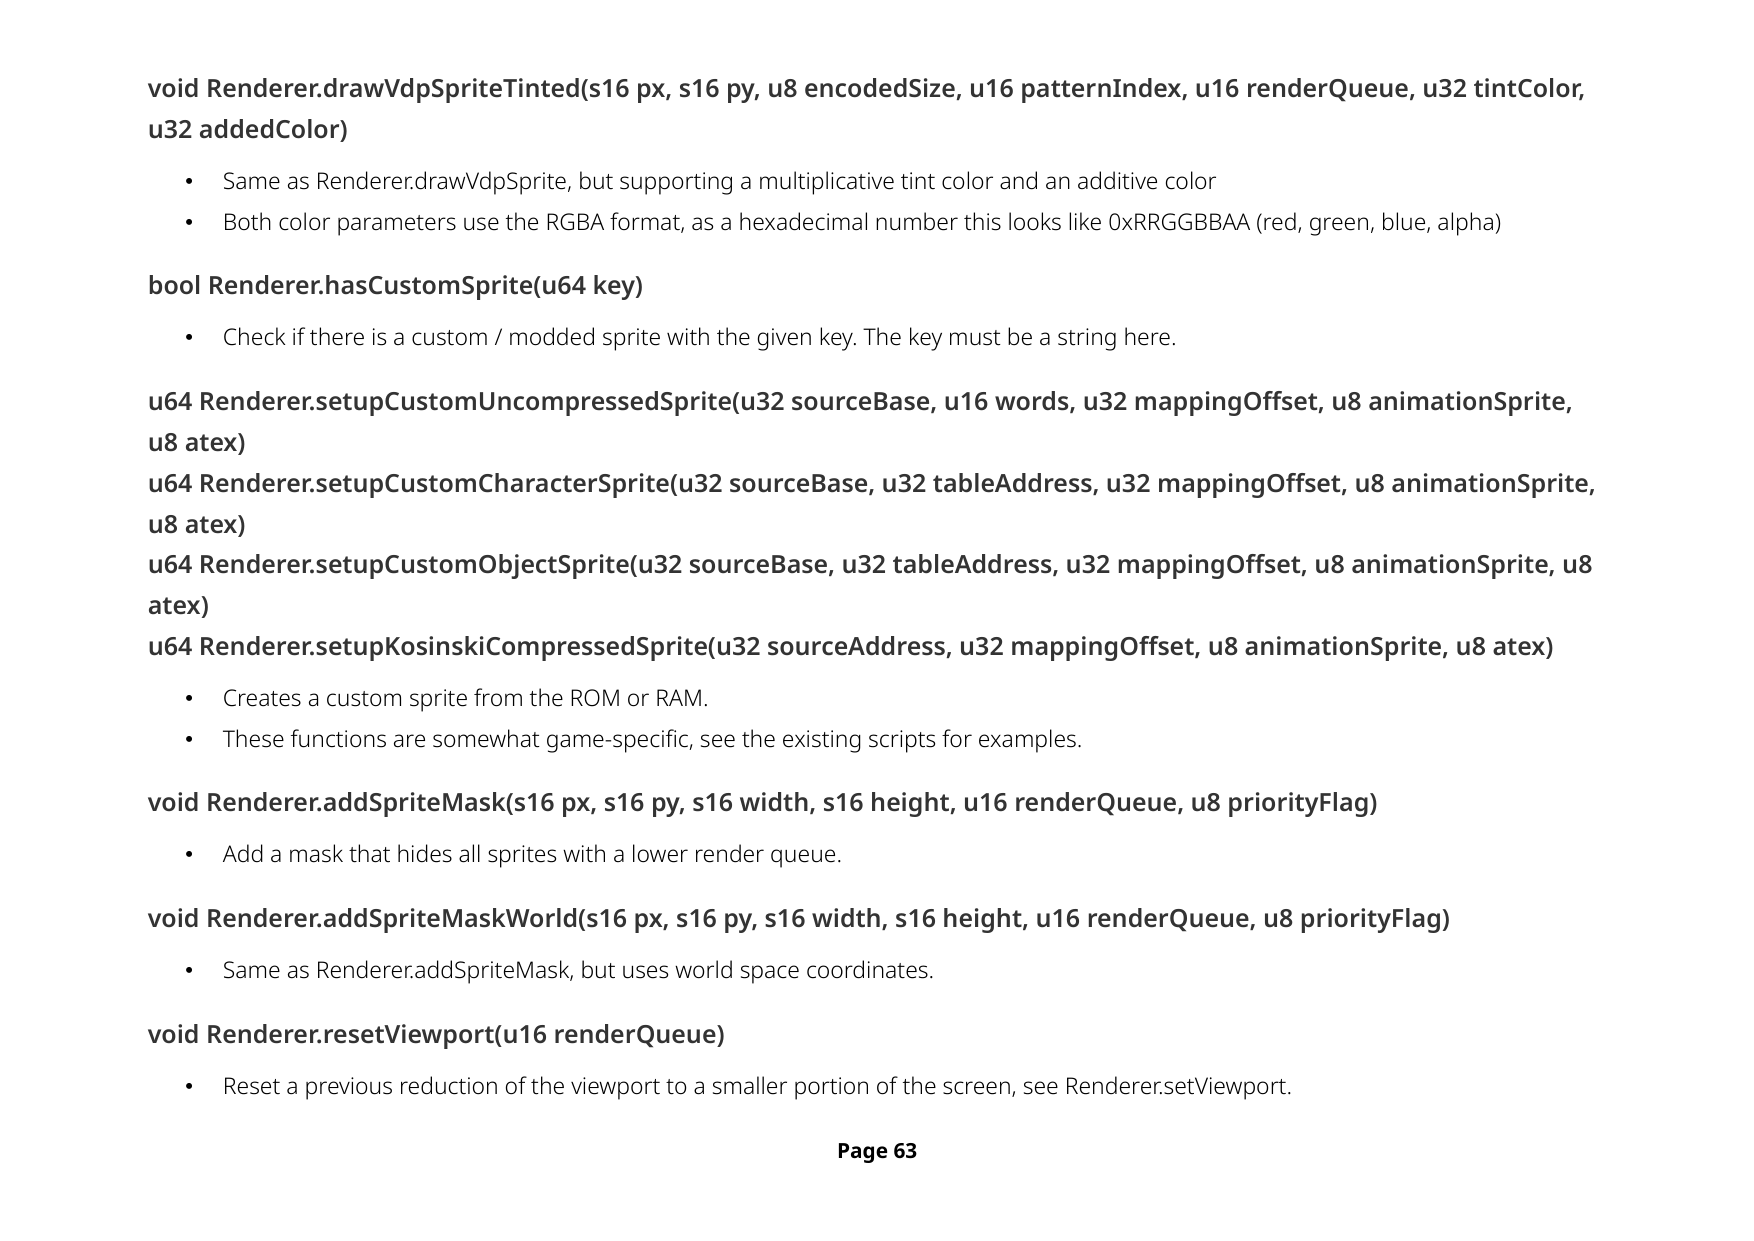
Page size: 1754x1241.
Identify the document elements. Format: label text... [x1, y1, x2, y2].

list These functions are somewhat game-specific, see the existing scripts for examples. [185, 722, 1606, 754]
subtitle void Renderer.addSpriteMask(s16 px, s16 py, s16 width, s16 height, u16 renderQueue, u8 priorityFlag) [148, 785, 1606, 819]
list Same as Renderer.addSpriteMask, but uses world space coordinates. [185, 954, 1606, 985]
list Same as Renderer.drawVdpSprite, but supporting a multiplicative tint color and an additive color [185, 165, 1606, 196]
subtitle void Renderer.addSpriteMaskWorld(s16 px, s16 py, s16 width, s16 height, u16 renderQueue, u8 priorityFlag) [148, 901, 1606, 935]
subtitle bool Renderer.hasCustomSprite(u64 key) [148, 268, 1606, 302]
list Creates a custom sprite from the ROM or RAM. [185, 682, 1606, 713]
list Check if there is a custom / modded sprite with the given key. The key must be a string here. [185, 321, 1606, 352]
list Add a mask that hides all sprites with a lower render queue. [185, 838, 1606, 869]
list Both color parameters use the RGBA format, as a hexadecimal number this looks like 0xRRGGBBAA (red, green, blue, alpha) [185, 205, 1606, 237]
subtitle u64 Renderer.setupCustomUncompressedSprite(u32 sourceBase, u16 words, u32 mappingOffset, u8 animationSprite, u8 atex) u64 Renderer.setupCustomCharacterSprite(u32 sourceBase, u32 tableAddress, u32 mappingOffset, u8 animationSprite, u8 atex) u64 Renderer.setupCustomObjectSprite(u32 sourceBase, u32 tableAddress, u32 mappingOffset, u8 animationSprite, u8 atex) u64 Renderer.setupKosinskiCompressedSprite(u32 sourceAddress, u32 mappingOffset, u8 animationSprite, u8 atex) [148, 384, 1606, 663]
list Reset a previous reduction of the viewport to a smaller portion of the screen, see Renderer.setViewport. [185, 1070, 1606, 1101]
subtitle void Renderer.resetViewport(u16 renderQueue) [148, 1017, 1606, 1051]
subtitle void Renderer.drawVdpSpriteTinted(s16 px, s16 py, u8 encodedSize, u16 patternIndex, u16 renderQueue, u32 tintColor, u32 addedColor) [148, 71, 1606, 146]
